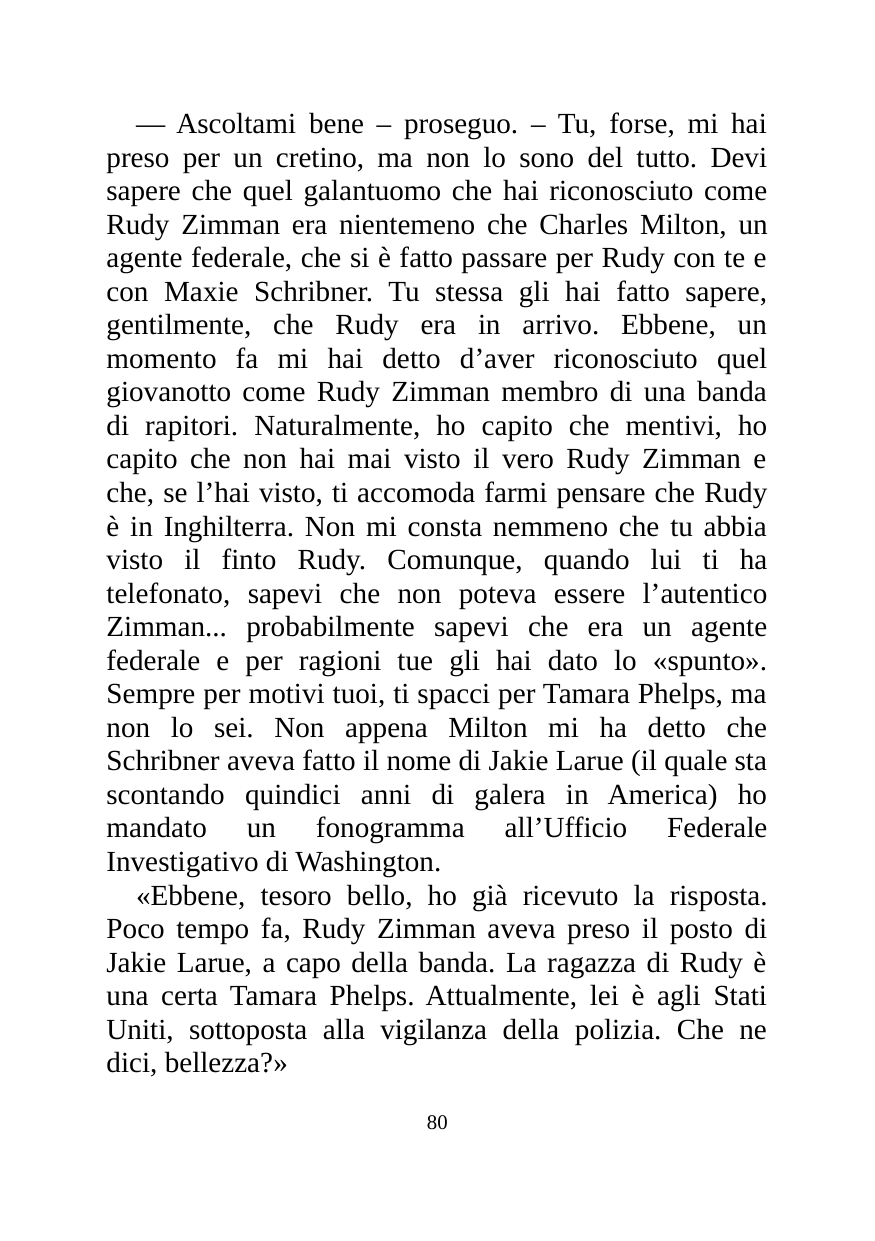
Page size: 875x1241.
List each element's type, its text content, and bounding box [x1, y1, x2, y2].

text — Ascoltami bene – proseguo. – Tu, forse, mi hai preso per un cretino, ma non lo sono del tutto. Devi sapere che quel galantuomo che hai riconosciuto come Rudy Zimman era nientemeno che Charles Milton, un agente federale, che si è fatto passare per Rudy con te e con Maxie Schribner. Tu stessa gli hai fatto sapere, gentilmente, che Rudy era in arrivo. Ebbene, un momento fa mi hai detto d’aver riconosciuto quel giovanotto come Rudy Zimman membro di una banda di rapitori. Naturalmente, ho capito che mentivi, ho capito che non hai mai visto il vero Rudy Zimman e che, se l’hai visto, ti accomoda farmi pensare che Rudy è in Inghilterra. Non mi consta nemmeno che tu abbia visto il finto Rudy. Comunque, quando lui ti ha telefonato, sapevi che non poteva essere l’autentico Zimman... probabilmente sapevi che era un agente federale e per ragioni tue gli hai dato lo «spunto». Sempre per motivi tuoi, ti spacci per Tamara Phelps, ma non lo sei. Non appena Milton mi ha detto che Schribner aveva fatto il nome di Jakie Larue (il quale sta scontando quindici anni di galera in America) ho mandato un fonogramma all’Ufficio Federale Investigativo di Washington. [106, 106, 768, 878]
text «Ebbene, tesoro bello, ho già ricevuto la risposta. Poco tempo fa, Rudy Zimman aveva preso il posto di Jakie Larue, a capo della banda. La ragazza di Rudy è una certa Tamara Phelps. Attualmente, lei è agli Stati Uniti, sottoposta alla vigilanza della polizia. Che ne dici, bellezza?» [106, 878, 768, 1079]
